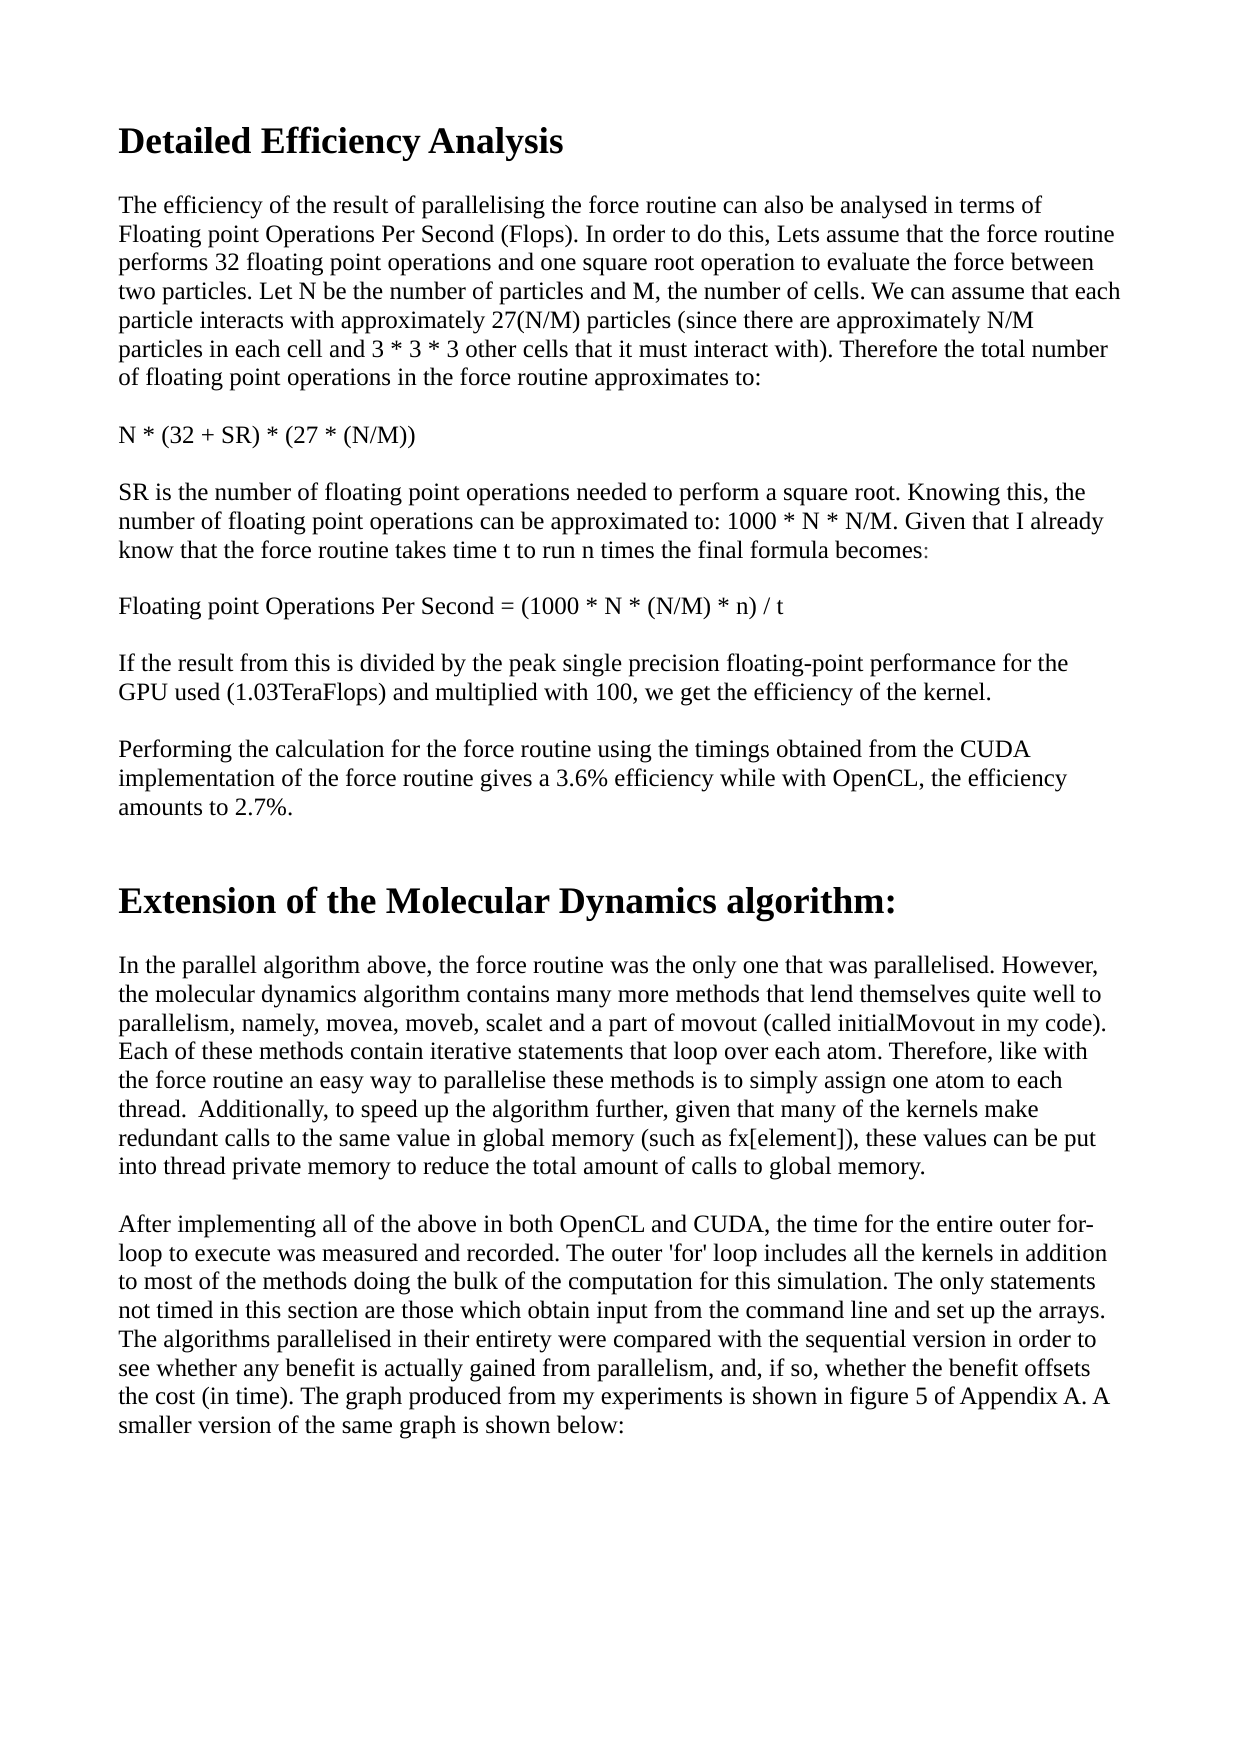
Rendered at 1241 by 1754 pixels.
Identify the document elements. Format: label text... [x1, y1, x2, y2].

text N * (32 + SR) * (27 * (N/M)) [118, 420, 1122, 449]
text Extension of the Molecular Dynamics algorithm: [118, 878, 1122, 921]
text If the result from this is divided by the peak single precision floating-point performance for the GPU used (1.03TeraFlops) and multiplied with 100, we get the efficiency of the kernel. [118, 648, 1122, 706]
text SR is the number of floating point operations needed to perform a square root. Knowing this, the number of floating point operations can be approximated to: 1000 * N * N/M. Given that I already know that the force routine takes time t to run n times the final formula becomes: [118, 477, 1122, 564]
text Detailed Efficiency Analysis [118, 118, 1122, 161]
text The efficiency of the result of parallelising the force routine can also be analysed in terms of Floating point Operations Per Second (Flops). In order to do this, Lets assume that the force routine performs 32 floating point operations and one square root operation to evaluate the force between two particles. Let N be the number of particles and M, the number of cells. We can assume that each particle interacts with approximately 27(N/M) particles (since there are approximately N/M particles in each cell and 3 * 3 * 3 other cells that it must interact with). Therefore the total number of floating point operations in the force routine approximates to: [118, 190, 1122, 391]
text Performing the calculation for the force routine using the timings obtained from the CUDA implementation of the force routine gives a 3.6% efficiency while with OpenCL, the efficiency amounts to 2.7%. [118, 734, 1122, 821]
text Floating point Operations Per Second = (1000 * N * (N/M) * n) / t [118, 591, 1122, 619]
text After implementing all of the above in both OpenCL and CUDA, the time for the entire outer for-loop to execute was measured and recorded. The outer 'for' loop includes all the kernels in addition to most of the methods doing the bulk of the computation for this simulation. The only statements not timed in this section are those which obtain input from the command line and set up the arrays. The algorithms parallelised in their entirety were compared with the sequential version in order to see whether any benefit is actually gained from parallelism, and, if so, whether the benefit offsets the cost (in time). The graph produced from my experiments is shown in figure 5 of Appendix A. A smaller version of the same graph is shown below: [118, 1209, 1122, 1439]
text In the parallel algorithm above, the force routine was the only one that was parallelised. However, the molecular dynamics algorithm contains many more methods that lend themselves quite well to parallelism, namely, movea, moveb, scalet and a part of movout (called initialMovout in my code). Each of these methods contain iterative statements that loop over each atom. Therefore, like with the force routine an easy way to parallelise these methods is to simply assign one atom to each thread. Additionally, to speed up the algorithm further, given that many of the kernels make redundant calls to the same value in global memory (such as fx[element]), these values can be put into thread private memory to reduce the total amount of calls to global memory. [118, 950, 1122, 1180]
